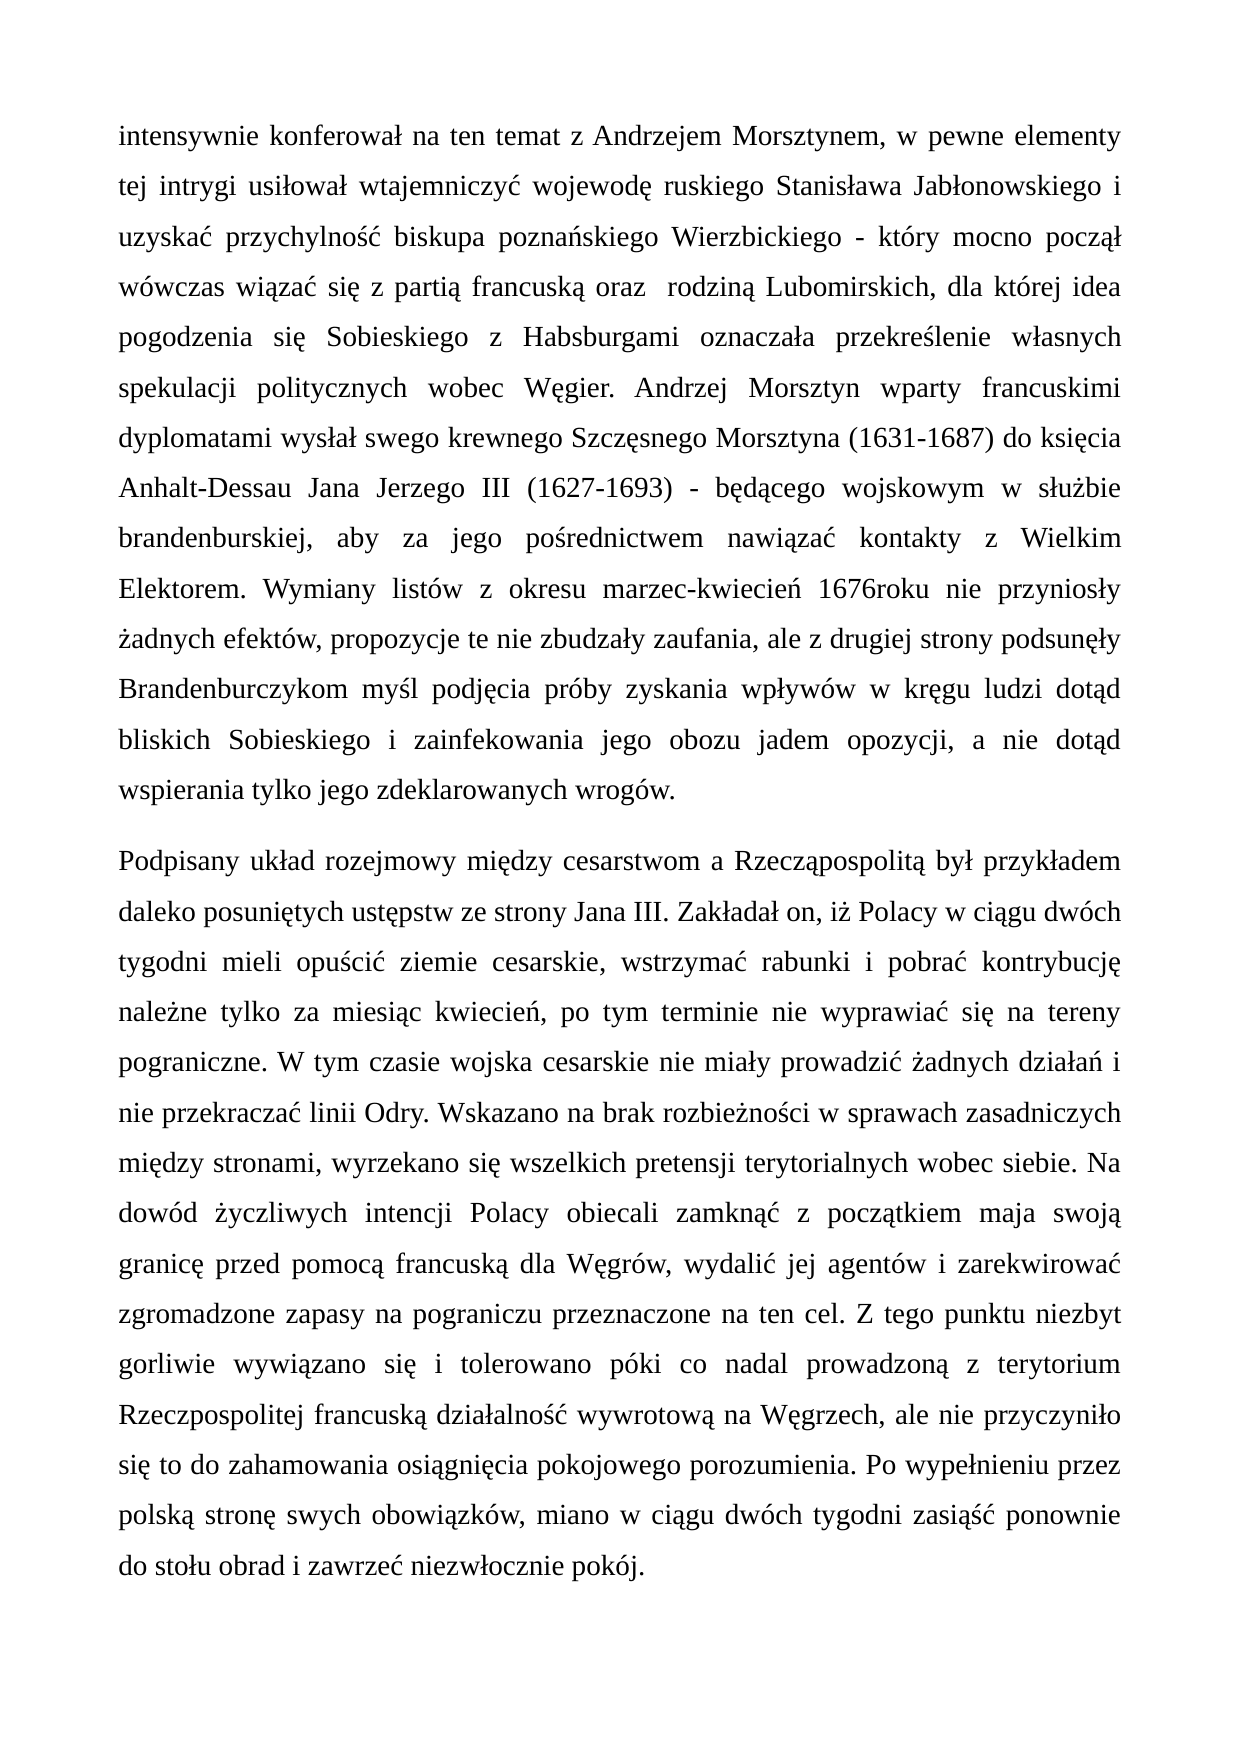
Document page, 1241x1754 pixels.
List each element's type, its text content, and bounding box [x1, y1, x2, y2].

text intensywnie konferował na ten temat z Andrzejem Morsztynem, w pewne elementy tej intrygi usiłował wtajemniczyć wojewodę ruskiego Stanisława Jabłonowskiego i uzyskać przychylność biskupa poznańskiego Wierzbickiego - który mocno począł wówczas wiązać się z partią francuską oraz rodziną Lubomirskich, dla której idea pogodzenia się Sobieskiego z Habsburgami oznaczała przekreślenie własnych spekulacji politycznych wobec Węgier. Andrzej Morsztyn wparty francuskimi dyplomatami wysłał swego krewnego Szczęsnego Morsztyna (1631-1687) do księcia Anhalt-Dessau Jana Jerzego III (1627-1693) - będącego wojskowym w służbie brandenburskiej, aby za jego pośrednictwem nawiązać kontakty z Wielkim Elektorem. Wymiany listów z okresu marzec-kwiecień 1676roku nie przyniosły żadnych efektów, propozycje te nie zbudzały zaufania, ale z drugiej strony podsunęły Brandenburczykom myśl podjęcia próby zyskania wpływów w kręgu ludzi dotąd bliskich Sobieskiego i zainfekowania jego obozu jadem opozycji, a nie dotąd wspierania tylko jego zdeklarowanych wrogów. [118, 118, 1122, 806]
text Podpisany układ rozejmowy między cesarstwom a Rzecząpospolitą był przykładem daleko posuniętych ustępstw ze strony Jana III. Zakładał on, iż Polacy w ciągu dwóch tygodni mieli opuścić ziemie cesarskie, wstrzymać rabunki i pobrać kontrybucję należne tylko za miesiąc kwiecień, po tym terminie nie wyprawiać się na tereny pograniczne. W tym czasie wojska cesarskie nie miały prowadzić żadnych działań i nie przekraczać linii Odry. Wskazano na brak rozbieżności w sprawach zasadniczych między stronami, wyrzekano się wszelkich pretensji terytorialnych wobec siebie. Na dowód życzliwych intencji Polacy obiecali zamknąć z początkiem maja swoją granicę przed pomocą francuską dla Węgrów, wydalić jej agentów i zarekwirować zgromadzone zapasy na pograniczu przeznaczone na ten cel. Z tego punktu niezbyt gorliwie wywiązano się i tolerowano póki co nadal prowadzoną z terytorium Rzeczpospolitej francuską działalność wywrotową na Węgrzech, ale nie przyczyniło się to do zahamowania osiągnięcia pokojowego porozumienia. Po wypełnieniu przez polską stronę swych obowiązków, miano w ciągu dwóch tygodni zasiąść ponownie do stołu obrad i zawrzeć niezwłocznie pokój. [118, 843, 1122, 1581]
